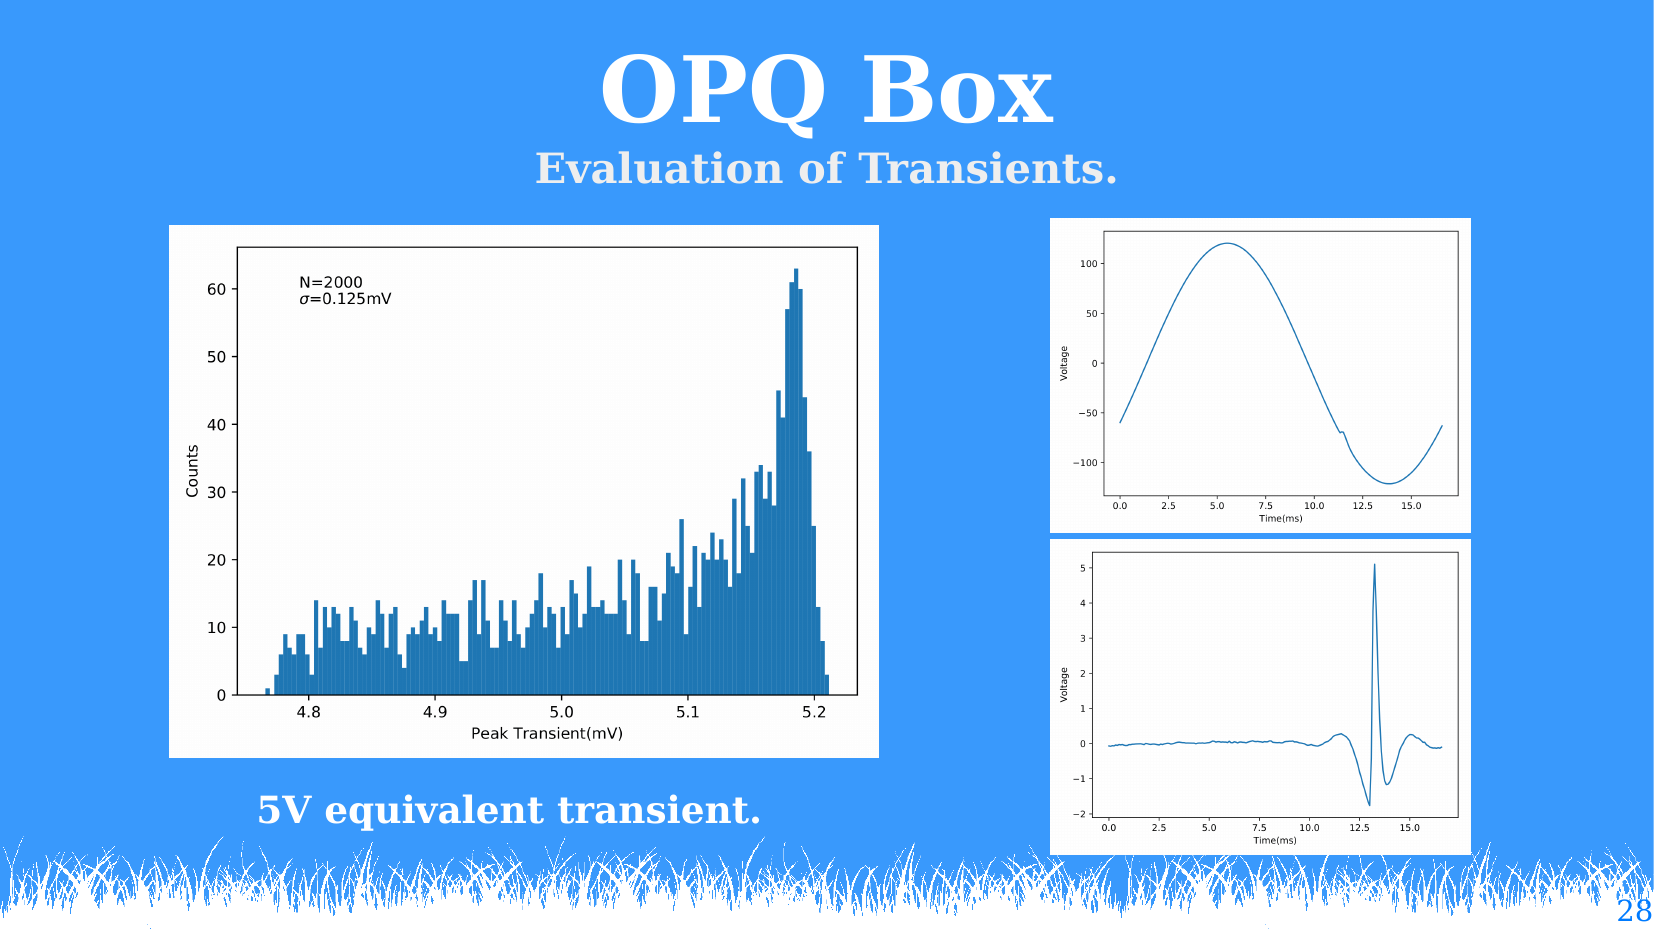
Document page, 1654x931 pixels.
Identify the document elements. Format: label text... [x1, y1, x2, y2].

title OPQ Box Evaluation of Transients. [82, 36, 1571, 194]
picture [0, 0, 1654, 931]
text_box 5V equivalent transient. [241, 781, 947, 928]
